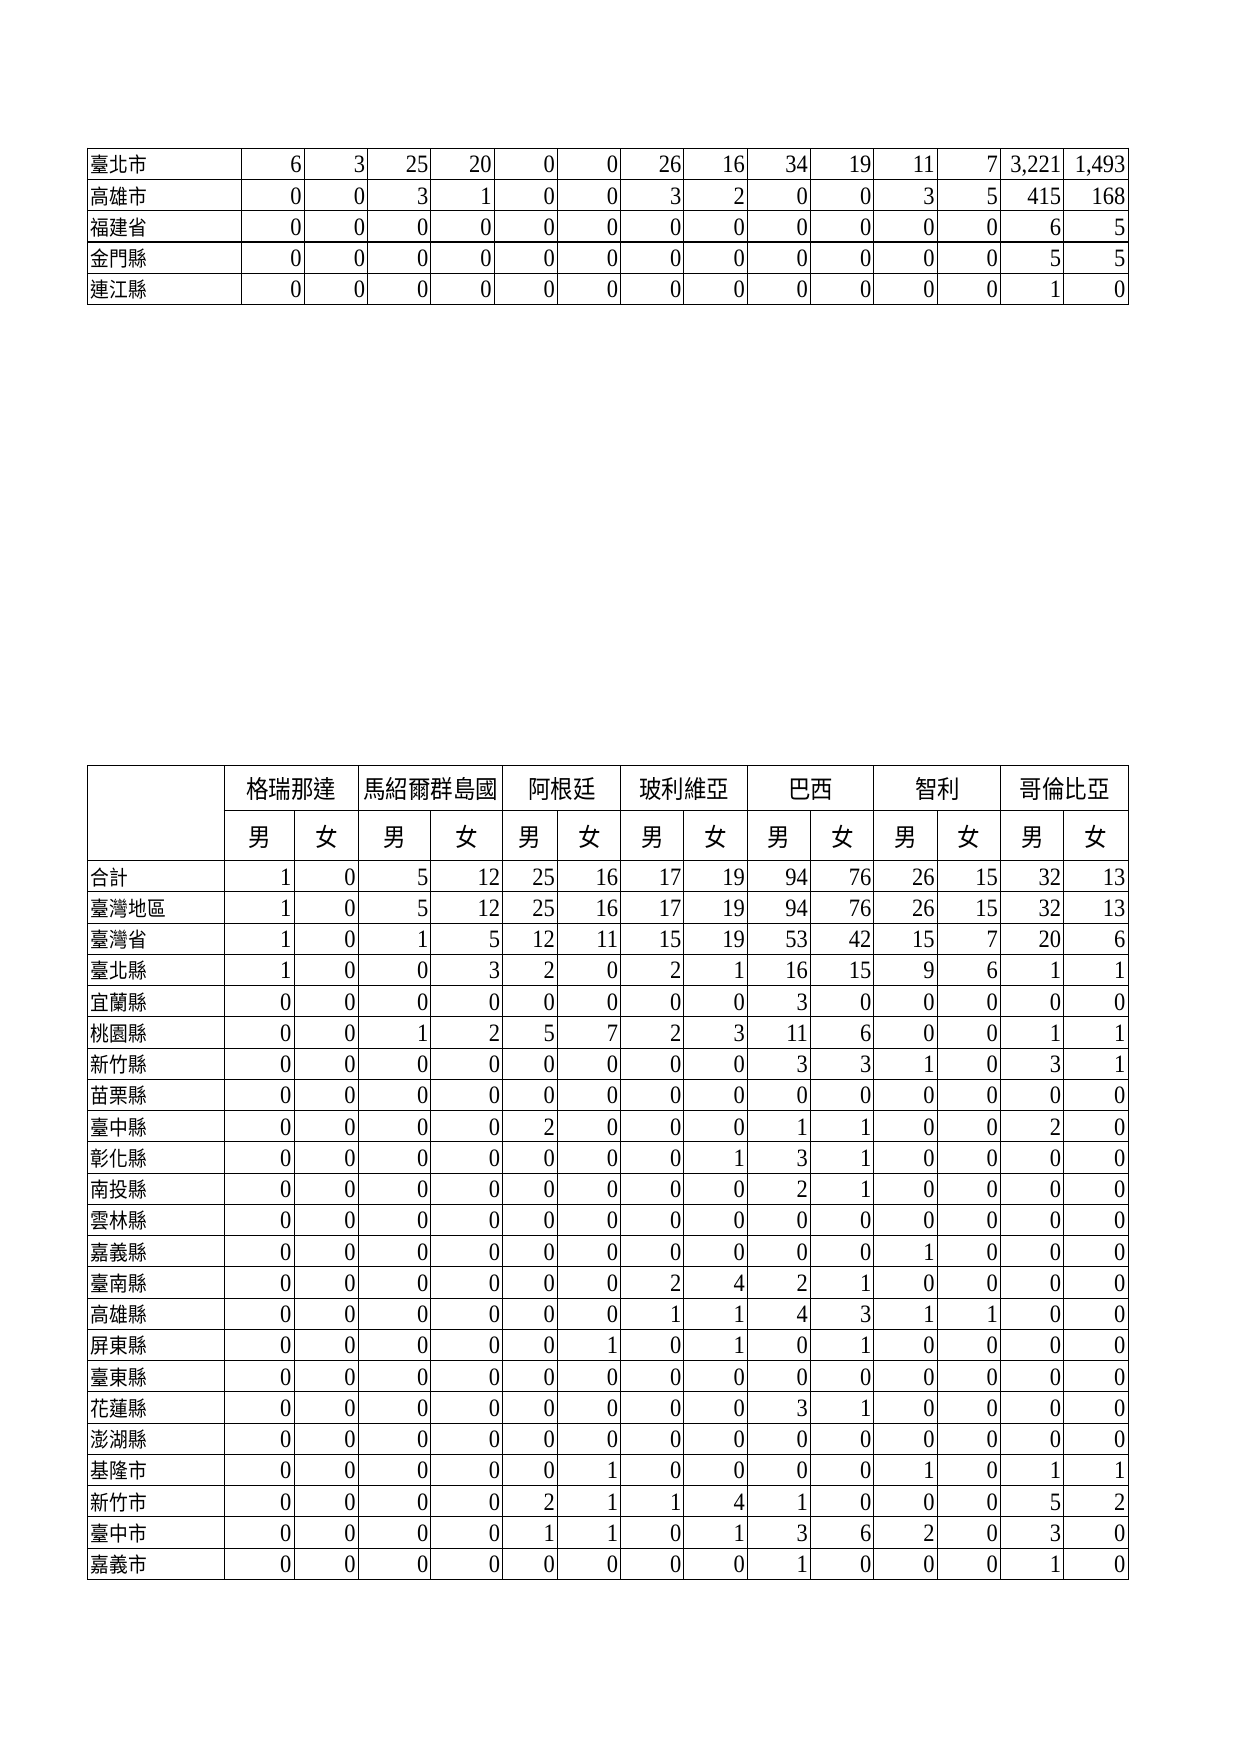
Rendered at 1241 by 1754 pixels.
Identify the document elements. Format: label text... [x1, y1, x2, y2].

table_cell 0 [295, 1486, 358, 1516]
table_cell 0 [621, 1205, 683, 1235]
table_cell 0 [558, 986, 620, 1016]
table_cell 0 [295, 1299, 358, 1329]
table_cell 0 [503, 1080, 557, 1110]
table_cell 0 [1001, 1299, 1063, 1329]
table_cell 3 [748, 1517, 810, 1547]
table_cell 2 [874, 1517, 937, 1547]
table_cell 0 [295, 861, 358, 891]
table_cell 5 [431, 924, 502, 954]
table_cell 0 [938, 1361, 1000, 1391]
table_header 巴西 [748, 766, 873, 810]
table_cell 32 [1001, 861, 1063, 891]
table_cell 0 [874, 1017, 937, 1047]
table_cell 0 [431, 211, 494, 241]
table_cell 0 [503, 1361, 557, 1391]
table_cell 0 [748, 1330, 810, 1360]
table_cell 0 [431, 1424, 502, 1454]
table_cell 3 [874, 180, 937, 210]
table_cell 1 [621, 1486, 683, 1516]
table_cell 2 [503, 1486, 557, 1516]
table_cell 0 [431, 1142, 502, 1172]
table_cell 0 [621, 1361, 683, 1391]
table_cell 女 [938, 811, 1000, 860]
table_cell 6 [1001, 211, 1063, 241]
table_cell 男 [748, 811, 810, 860]
table_cell 0 [1064, 1205, 1128, 1235]
table_cell 0 [431, 1080, 502, 1110]
table_cell 3 [305, 149, 367, 179]
table_cell 1 [1064, 1017, 1128, 1047]
table_cell 1 [558, 1486, 620, 1516]
table_cell 0 [621, 1455, 683, 1485]
table_cell 0 [811, 1361, 873, 1391]
table_cell 1 [748, 1549, 810, 1579]
table_cell 0 [431, 1330, 502, 1360]
table_cell 16 [748, 955, 810, 985]
table_cell 0 [225, 1517, 294, 1547]
table_cell 0 [684, 243, 747, 273]
table_cell 15 [938, 892, 1000, 922]
table_cell 臺北縣 [88, 955, 224, 985]
table_cell 15 [874, 924, 937, 954]
table_cell 0 [1064, 1174, 1128, 1204]
table_cell 0 [811, 1455, 873, 1485]
table_cell 1 [684, 955, 747, 985]
table_cell 94 [748, 861, 810, 891]
table_cell 19 [684, 861, 747, 891]
table_cell 0 [295, 1080, 358, 1110]
table_cell 12 [431, 861, 502, 891]
table_cell 0 [621, 1549, 683, 1579]
table_header 智利 [874, 766, 1000, 810]
table_cell 0 [1064, 1142, 1128, 1172]
table_cell 20 [431, 149, 494, 179]
table_cell 19 [811, 149, 873, 179]
table_cell 0 [938, 1267, 1000, 1297]
table_cell 0 [225, 1111, 294, 1141]
table_cell 12 [503, 924, 557, 954]
table_cell 0 [503, 1424, 557, 1454]
table_cell 1 [811, 1267, 873, 1297]
table_cell 0 [431, 1111, 502, 1141]
table_cell 0 [295, 1424, 358, 1454]
table_cell 1 [684, 1330, 747, 1360]
table_cell 0 [295, 1049, 358, 1079]
table_cell 宜蘭縣 [88, 986, 224, 1016]
table_cell 0 [359, 1111, 430, 1141]
table_cell 0 [811, 1424, 873, 1454]
table_cell 0 [621, 1111, 683, 1141]
table_cell 0 [938, 274, 1000, 304]
table_cell 0 [1001, 1330, 1063, 1360]
table_cell 0 [558, 1392, 620, 1422]
table_cell 0 [938, 1549, 1000, 1579]
table_cell 1 [1001, 274, 1063, 304]
table_cell 0 [305, 180, 367, 210]
table_cell 11 [874, 149, 937, 179]
table_cell 0 [1064, 1111, 1128, 1141]
table_cell 1 [1001, 955, 1063, 985]
table_cell 13 [1064, 861, 1128, 891]
table_cell 0 [684, 1049, 747, 1079]
table_cell 12 [431, 892, 502, 922]
table_cell 1 [748, 1111, 810, 1141]
table_cell 0 [1001, 1392, 1063, 1422]
table_cell 屏東縣 [88, 1330, 224, 1360]
table_cell 基隆市 [88, 1455, 224, 1485]
table_cell 1 [1001, 1549, 1063, 1579]
table_cell 3 [684, 1017, 747, 1047]
table_cell 6 [811, 1017, 873, 1047]
table_cell 0 [748, 1236, 810, 1266]
table_cell 0 [748, 274, 810, 304]
table_cell 0 [359, 1330, 430, 1360]
table_cell 0 [874, 1111, 937, 1141]
table_cell 0 [225, 1392, 294, 1422]
table_cell 0 [558, 243, 620, 273]
table_cell 男 [359, 811, 430, 860]
table_cell 合計 [88, 861, 224, 891]
table_cell 1 [1064, 1455, 1128, 1485]
table_cell 0 [242, 180, 304, 210]
table_cell 0 [558, 274, 620, 304]
table_cell 3 [748, 1142, 810, 1172]
table_cell 0 [1064, 274, 1128, 304]
table_cell 5 [359, 892, 430, 922]
table_cell 0 [684, 1549, 747, 1579]
table_cell 0 [558, 1174, 620, 1204]
table_cell 0 [748, 180, 810, 210]
table_cell 3 [1001, 1049, 1063, 1079]
table_cell 0 [503, 1392, 557, 1422]
table_cell 0 [431, 1361, 502, 1391]
table_cell 0 [225, 1174, 294, 1204]
table_cell 0 [225, 1549, 294, 1579]
table_cell 0 [1064, 1517, 1128, 1547]
table_cell 4 [748, 1299, 810, 1329]
table_cell 0 [938, 986, 1000, 1016]
table_cell 男 [1001, 811, 1063, 860]
table_cell 0 [295, 924, 358, 954]
table_cell 7 [938, 149, 1000, 179]
table_cell 男 [621, 811, 683, 860]
table_cell 0 [225, 1142, 294, 1172]
table_cell 0 [938, 1111, 1000, 1141]
table_cell 0 [558, 1267, 620, 1297]
table_cell 168 [1064, 180, 1128, 210]
table_cell 0 [621, 1424, 683, 1454]
table_cell 5 [1064, 211, 1128, 241]
table_cell 0 [621, 1049, 683, 1079]
table_cell 4 [684, 1267, 747, 1297]
table_cell 11 [748, 1017, 810, 1047]
table_cell 415 [1001, 180, 1063, 210]
table_cell 0 [621, 211, 683, 241]
table_cell 2 [621, 1017, 683, 1047]
table_cell 雲林縣 [88, 1205, 224, 1235]
table_cell 0 [558, 1142, 620, 1172]
table_cell 女 [684, 811, 747, 860]
table_cell 0 [495, 243, 557, 273]
table_cell 0 [305, 274, 367, 304]
table_cell 2 [621, 955, 683, 985]
table_cell 0 [684, 1174, 747, 1204]
table_cell 3 [1001, 1517, 1063, 1547]
table_cell 0 [748, 1080, 810, 1110]
table_cell 0 [359, 955, 430, 985]
table_cell 26 [874, 861, 937, 891]
table_cell 13 [1064, 892, 1128, 922]
table_cell 1 [1064, 955, 1128, 985]
table_cell 臺中縣 [88, 1111, 224, 1141]
table_cell 0 [503, 1174, 557, 1204]
table_cell 1 [811, 1174, 873, 1204]
table_cell 0 [359, 1424, 430, 1454]
table_cell 9 [874, 955, 937, 985]
table_cell 0 [431, 1486, 502, 1516]
table_cell 花蓮縣 [88, 1392, 224, 1422]
table_cell 0 [874, 243, 937, 273]
table_cell 1 [874, 1049, 937, 1079]
table_cell 6 [938, 955, 1000, 985]
table_cell 1 [811, 1392, 873, 1422]
table_cell 1 [558, 1330, 620, 1360]
table_cell 0 [431, 1174, 502, 1204]
table_cell 0 [295, 1111, 358, 1141]
table_cell 0 [503, 986, 557, 1016]
table_cell 0 [503, 1049, 557, 1079]
table_cell 0 [621, 1517, 683, 1547]
table_cell 6 [242, 149, 304, 179]
table_cell 0 [811, 1549, 873, 1579]
table_cell 0 [359, 1049, 430, 1079]
table_cell 0 [359, 1236, 430, 1266]
table_cell 0 [359, 1267, 430, 1297]
table_cell 0 [811, 274, 873, 304]
table_cell 0 [748, 211, 810, 241]
table_cell 1 [1001, 1455, 1063, 1485]
table_cell 0 [225, 1330, 294, 1360]
table_cell 0 [621, 1080, 683, 1110]
table_cell 女 [295, 811, 358, 860]
table_cell 1 [359, 924, 430, 954]
table_cell 0 [225, 1205, 294, 1235]
table_cell 0 [295, 955, 358, 985]
table_cell 0 [621, 986, 683, 1016]
table_cell 0 [558, 1205, 620, 1235]
table_cell 0 [359, 1299, 430, 1329]
table_cell 臺中市 [88, 1517, 224, 1547]
table_cell 0 [431, 1267, 502, 1297]
table_cell 0 [1001, 1205, 1063, 1235]
table_cell 0 [558, 1424, 620, 1454]
table_cell 0 [938, 211, 1000, 241]
table_cell 0 [1001, 1080, 1063, 1110]
table_cell 0 [558, 1111, 620, 1141]
table_header 哥倫比亞 [1001, 766, 1128, 810]
table_cell 1 [225, 924, 294, 954]
table_cell 25 [503, 892, 557, 922]
table_header 玻利維亞 [621, 766, 747, 810]
table_cell 1 [558, 1455, 620, 1485]
table_cell 0 [1001, 1174, 1063, 1204]
table_cell 0 [1001, 1236, 1063, 1266]
table_cell 2 [621, 1267, 683, 1297]
table_cell 0 [938, 1205, 1000, 1235]
table_cell 0 [242, 243, 304, 273]
table_cell 1 [1001, 1017, 1063, 1047]
table_cell 0 [684, 1236, 747, 1266]
table_cell 0 [495, 149, 557, 179]
table_cell 0 [874, 1142, 937, 1172]
table_cell 0 [558, 1049, 620, 1079]
table_cell 0 [295, 1174, 358, 1204]
table_cell 0 [295, 892, 358, 922]
table_cell 1 [874, 1455, 937, 1485]
table_cell 0 [295, 1330, 358, 1360]
table_cell 0 [938, 243, 1000, 273]
table_cell 32 [1001, 892, 1063, 922]
table_cell 0 [431, 1049, 502, 1079]
table_cell 0 [225, 1455, 294, 1485]
table_cell 5 [938, 180, 1000, 210]
table_cell 7 [558, 1017, 620, 1047]
table_cell 0 [874, 1361, 937, 1391]
table_header 阿根廷 [503, 766, 620, 810]
table_cell 0 [874, 1549, 937, 1579]
table_cell 0 [558, 1236, 620, 1266]
table_cell 0 [495, 211, 557, 241]
table_cell 0 [1064, 1330, 1128, 1360]
table_cell 0 [621, 274, 683, 304]
table_cell 26 [621, 149, 683, 179]
table_cell 5 [1064, 243, 1128, 273]
table_cell 0 [359, 1142, 430, 1172]
table_cell 3 [431, 955, 502, 985]
table_cell 0 [938, 1174, 1000, 1204]
table_cell 0 [295, 1205, 358, 1235]
table_cell 16 [558, 892, 620, 922]
table_cell 0 [503, 1205, 557, 1235]
table_cell 7 [938, 924, 1000, 954]
table_cell 福建省 [88, 211, 241, 241]
table_cell 5 [1001, 1486, 1063, 1516]
table_cell 0 [938, 1486, 1000, 1516]
table_cell 0 [431, 1299, 502, 1329]
table_cell 1 [1064, 1049, 1128, 1079]
table_cell 0 [684, 1455, 747, 1485]
table_cell 0 [225, 1361, 294, 1391]
table_cell 0 [431, 1455, 502, 1485]
table_cell 連江縣 [88, 274, 241, 304]
table_cell 2 [431, 1017, 502, 1047]
table_cell 0 [359, 1486, 430, 1516]
table_cell 0 [558, 1080, 620, 1110]
table_cell 0 [684, 1205, 747, 1235]
table_cell 1 [225, 861, 294, 891]
table_cell 0 [938, 1049, 1000, 1079]
table_cell 0 [431, 243, 494, 273]
table_cell 0 [295, 1236, 358, 1266]
table_cell 0 [1064, 1392, 1128, 1422]
table_cell 6 [811, 1517, 873, 1547]
table_cell 2 [748, 1174, 810, 1204]
table_cell 2 [1001, 1111, 1063, 1141]
table_cell 0 [938, 1236, 1000, 1266]
table_cell 0 [359, 986, 430, 1016]
table_cell 0 [811, 180, 873, 210]
table_cell 0 [503, 1330, 557, 1360]
table_cell 1 [225, 955, 294, 985]
table_cell 0 [503, 1267, 557, 1297]
table_cell 0 [874, 1424, 937, 1454]
table_cell 3 [748, 1049, 810, 1079]
table_cell 0 [621, 1236, 683, 1266]
table_cell 0 [225, 1486, 294, 1516]
table_cell 1 [684, 1142, 747, 1172]
table_cell 6 [1064, 924, 1128, 954]
table_cell 0 [1001, 986, 1063, 1016]
table_cell 0 [359, 1549, 430, 1579]
table_header [88, 766, 224, 860]
table_cell 0 [938, 1330, 1000, 1360]
table_cell 0 [874, 1205, 937, 1235]
table_cell 0 [1064, 1424, 1128, 1454]
table_cell 20 [1001, 924, 1063, 954]
table_cell 1 [748, 1486, 810, 1516]
table_cell 1 [503, 1517, 557, 1547]
table_cell 0 [938, 1392, 1000, 1422]
table_cell 19 [684, 892, 747, 922]
table_cell 53 [748, 924, 810, 954]
table_cell 0 [938, 1517, 1000, 1547]
table_cell 0 [431, 1517, 502, 1547]
table_cell 0 [874, 1392, 937, 1422]
table_cell 0 [684, 274, 747, 304]
table_cell 1 [811, 1330, 873, 1360]
table_cell 南投縣 [88, 1174, 224, 1204]
table_cell 1,493 [1064, 149, 1128, 179]
table_cell 0 [684, 1361, 747, 1391]
table_cell 17 [621, 892, 683, 922]
table_cell 0 [431, 1549, 502, 1579]
table_cell 0 [684, 1392, 747, 1422]
table_cell 0 [558, 1361, 620, 1391]
table_cell 3 [368, 180, 430, 210]
table_cell 3 [621, 180, 683, 210]
table_cell 臺南縣 [88, 1267, 224, 1297]
table_cell 0 [684, 1424, 747, 1454]
table_cell 2 [748, 1267, 810, 1297]
table_cell 臺灣地區 [88, 892, 224, 922]
table_cell 0 [811, 1205, 873, 1235]
table_cell 0 [368, 274, 430, 304]
table_cell 25 [368, 149, 430, 179]
table_cell 高雄市 [88, 180, 241, 210]
table_cell 0 [225, 1080, 294, 1110]
table_cell 19 [684, 924, 747, 954]
table_cell 澎湖縣 [88, 1424, 224, 1454]
table_cell 0 [359, 1205, 430, 1235]
table_cell 0 [305, 243, 367, 273]
table_cell 新竹縣 [88, 1049, 224, 1079]
table_cell 94 [748, 892, 810, 922]
table_cell 1 [558, 1517, 620, 1547]
table_cell 0 [242, 211, 304, 241]
table_cell 0 [1001, 1142, 1063, 1172]
table_cell 1 [874, 1299, 937, 1329]
table_cell 0 [811, 986, 873, 1016]
table_cell 女 [558, 811, 620, 860]
table_cell 42 [811, 924, 873, 954]
table_cell 0 [431, 1236, 502, 1266]
table_cell 15 [938, 861, 1000, 891]
table_cell 金門縣 [88, 243, 241, 273]
table_cell 0 [621, 243, 683, 273]
table_cell 0 [748, 1455, 810, 1485]
table_cell 男 [225, 811, 294, 860]
table_cell 34 [748, 149, 810, 179]
table_cell 桃園縣 [88, 1017, 224, 1047]
table_cell 0 [431, 1205, 502, 1235]
table_cell 0 [368, 243, 430, 273]
table_cell 2 [503, 1111, 557, 1141]
table_cell 5 [1001, 243, 1063, 273]
table_cell 0 [295, 1392, 358, 1422]
table_cell 0 [748, 1361, 810, 1391]
table_cell 0 [811, 1080, 873, 1110]
table_cell 0 [295, 1361, 358, 1391]
table_cell 0 [938, 1017, 1000, 1047]
table_cell 0 [431, 986, 502, 1016]
table_cell 11 [558, 924, 620, 954]
table_cell 0 [495, 274, 557, 304]
table_cell 0 [874, 1267, 937, 1297]
table_cell 臺東縣 [88, 1361, 224, 1391]
table_cell 17 [621, 861, 683, 891]
table_cell 0 [558, 1299, 620, 1329]
table_cell 1 [621, 1299, 683, 1329]
table_cell 0 [811, 243, 873, 273]
table_cell 15 [811, 955, 873, 985]
table_cell 0 [874, 274, 937, 304]
table_cell 2 [503, 955, 557, 985]
table_cell 女 [431, 811, 502, 860]
table_cell 1 [359, 1017, 430, 1047]
table_cell 嘉義市 [88, 1549, 224, 1579]
table_cell 0 [558, 149, 620, 179]
table_cell 1 [874, 1236, 937, 1266]
table_cell 0 [225, 1299, 294, 1329]
table_cell 0 [558, 180, 620, 210]
table_cell 0 [295, 1455, 358, 1485]
table_cell 0 [1064, 1361, 1128, 1391]
table_cell 0 [225, 1049, 294, 1079]
table_cell 0 [431, 274, 494, 304]
table_cell 1 [684, 1299, 747, 1329]
table_cell 0 [874, 1330, 937, 1360]
table_cell 0 [684, 1080, 747, 1110]
table_cell 1 [225, 892, 294, 922]
table_cell 3 [748, 986, 810, 1016]
table_cell 0 [1064, 1236, 1128, 1266]
table_cell 0 [503, 1455, 557, 1485]
table_cell 26 [874, 892, 937, 922]
table_cell 0 [621, 1330, 683, 1360]
table_cell 0 [359, 1455, 430, 1485]
table_cell 彰化縣 [88, 1142, 224, 1172]
table_cell 5 [503, 1017, 557, 1047]
table_cell 0 [1064, 1080, 1128, 1110]
table_cell 女 [1064, 811, 1128, 860]
table_cell 0 [748, 1205, 810, 1235]
table_cell 1 [811, 1111, 873, 1141]
table_cell 0 [621, 1174, 683, 1204]
table_cell 3 [811, 1049, 873, 1079]
table_cell 0 [558, 1549, 620, 1579]
table_cell 3,221 [1001, 149, 1063, 179]
table_cell 76 [811, 892, 873, 922]
table_header 馬紹爾群島國 [359, 766, 502, 810]
table_cell 0 [938, 1455, 1000, 1485]
table_cell 0 [811, 1486, 873, 1516]
table_cell 0 [295, 1549, 358, 1579]
table_cell 0 [684, 986, 747, 1016]
table_cell 0 [295, 1017, 358, 1047]
table_cell 0 [242, 274, 304, 304]
table_cell 0 [1001, 1267, 1063, 1297]
table_cell 臺北市 [88, 149, 241, 179]
table_cell 0 [225, 1236, 294, 1266]
table_cell 16 [684, 149, 747, 179]
table_cell 女 [811, 811, 873, 860]
table_cell 0 [305, 211, 367, 241]
table_cell 0 [359, 1174, 430, 1204]
table_cell 1 [811, 1142, 873, 1172]
table_cell 0 [1064, 1267, 1128, 1297]
table_cell 0 [874, 211, 937, 241]
table_cell 男 [503, 811, 557, 860]
table_cell 0 [874, 1174, 937, 1204]
table_cell 高雄縣 [88, 1299, 224, 1329]
table_cell 0 [359, 1080, 430, 1110]
table_cell 2 [1064, 1486, 1128, 1516]
table_cell 0 [368, 211, 430, 241]
table_cell 4 [684, 1486, 747, 1516]
table_cell 0 [225, 1017, 294, 1047]
table_cell 0 [503, 1549, 557, 1579]
table_cell 0 [748, 243, 810, 273]
table_cell 臺灣省 [88, 924, 224, 954]
table_cell 0 [811, 1236, 873, 1266]
table_cell 0 [684, 211, 747, 241]
table_cell 3 [811, 1299, 873, 1329]
table_cell 男 [874, 811, 937, 860]
table_cell 0 [503, 1299, 557, 1329]
table_cell 0 [1001, 1424, 1063, 1454]
table_cell 25 [503, 861, 557, 891]
table_cell 0 [558, 211, 620, 241]
table_cell 0 [811, 211, 873, 241]
table_cell 苗栗縣 [88, 1080, 224, 1110]
table_cell 0 [558, 955, 620, 985]
table_cell 1 [684, 1517, 747, 1547]
table_cell 嘉義縣 [88, 1236, 224, 1266]
table_cell 0 [431, 1392, 502, 1422]
table_cell 0 [503, 1142, 557, 1172]
table_cell 0 [621, 1142, 683, 1172]
table_cell 0 [621, 1392, 683, 1422]
table_cell 0 [938, 1142, 1000, 1172]
table_cell 0 [359, 1517, 430, 1547]
table_header 格瑞那達 [225, 766, 358, 810]
table_cell 16 [558, 861, 620, 891]
table_cell 0 [359, 1361, 430, 1391]
table_cell 0 [503, 1236, 557, 1266]
table_cell 0 [684, 1111, 747, 1141]
table_cell 0 [359, 1392, 430, 1422]
table_cell 0 [1064, 1549, 1128, 1579]
table_cell 0 [874, 1080, 937, 1110]
table_cell 0 [295, 1267, 358, 1297]
table_cell 0 [938, 1424, 1000, 1454]
table_cell 0 [225, 1267, 294, 1297]
table_cell 0 [748, 1424, 810, 1454]
table_cell 0 [938, 1080, 1000, 1110]
table_cell 0 [295, 1142, 358, 1172]
table_cell 0 [495, 180, 557, 210]
table_cell 15 [621, 924, 683, 954]
table_cell 1 [431, 180, 494, 210]
table_cell 0 [295, 986, 358, 1016]
table_cell 0 [874, 986, 937, 1016]
table_cell 2 [684, 180, 747, 210]
table_cell 0 [225, 986, 294, 1016]
table_cell 3 [748, 1392, 810, 1422]
table_cell 0 [1064, 1299, 1128, 1329]
table_cell 76 [811, 861, 873, 891]
table_cell 1 [938, 1299, 1000, 1329]
table_cell 0 [1001, 1361, 1063, 1391]
table_cell 0 [1064, 986, 1128, 1016]
table_cell 0 [295, 1517, 358, 1547]
table_cell 0 [874, 1486, 937, 1516]
table_cell 0 [225, 1424, 294, 1454]
table_cell 新竹市 [88, 1486, 224, 1516]
table_cell 5 [359, 861, 430, 891]
